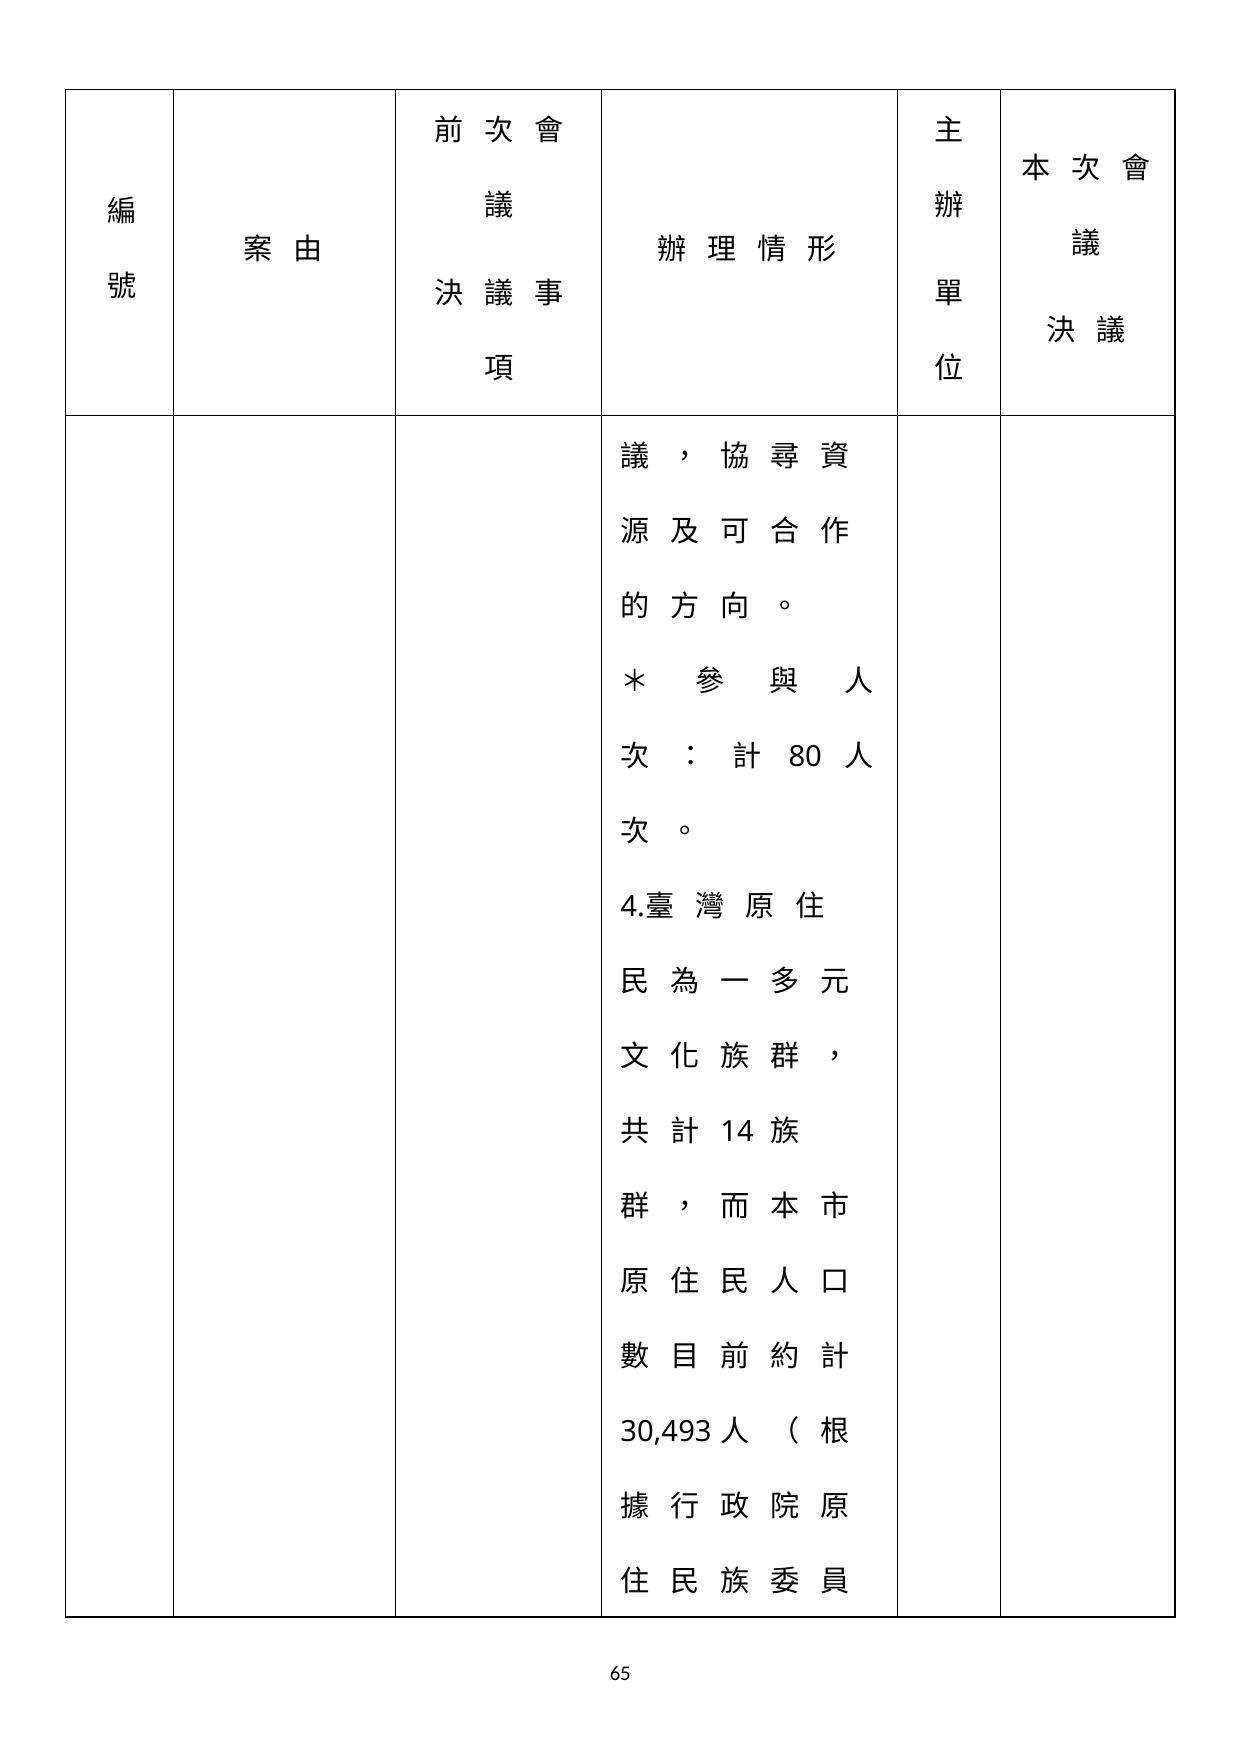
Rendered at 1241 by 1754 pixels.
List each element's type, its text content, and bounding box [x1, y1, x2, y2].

table_cell [66, 416, 173, 1616]
table_cell 議，協尋資源及可合作的方向。 ＊參與人次：計80人次。 4.臺灣原住民為一多元文化族群，共計14族群，而本市原住民人口數目前約計30,493人（根據行政院原住民族委員 [602, 416, 897, 1616]
table_cell [1001, 416, 1174, 1616]
table_cell [396, 416, 601, 1616]
table_cell [898, 416, 1000, 1616]
table_header 編號 [66, 90, 173, 415]
table_header 案由 [174, 90, 395, 415]
table_header 前次會議 決議事項 [396, 90, 601, 415]
table_header 辦理情形 [602, 90, 897, 415]
table_header 主辦 單位 [898, 90, 1000, 415]
table_header 本次會議 決議 [1001, 90, 1174, 415]
table_cell [174, 416, 395, 1616]
